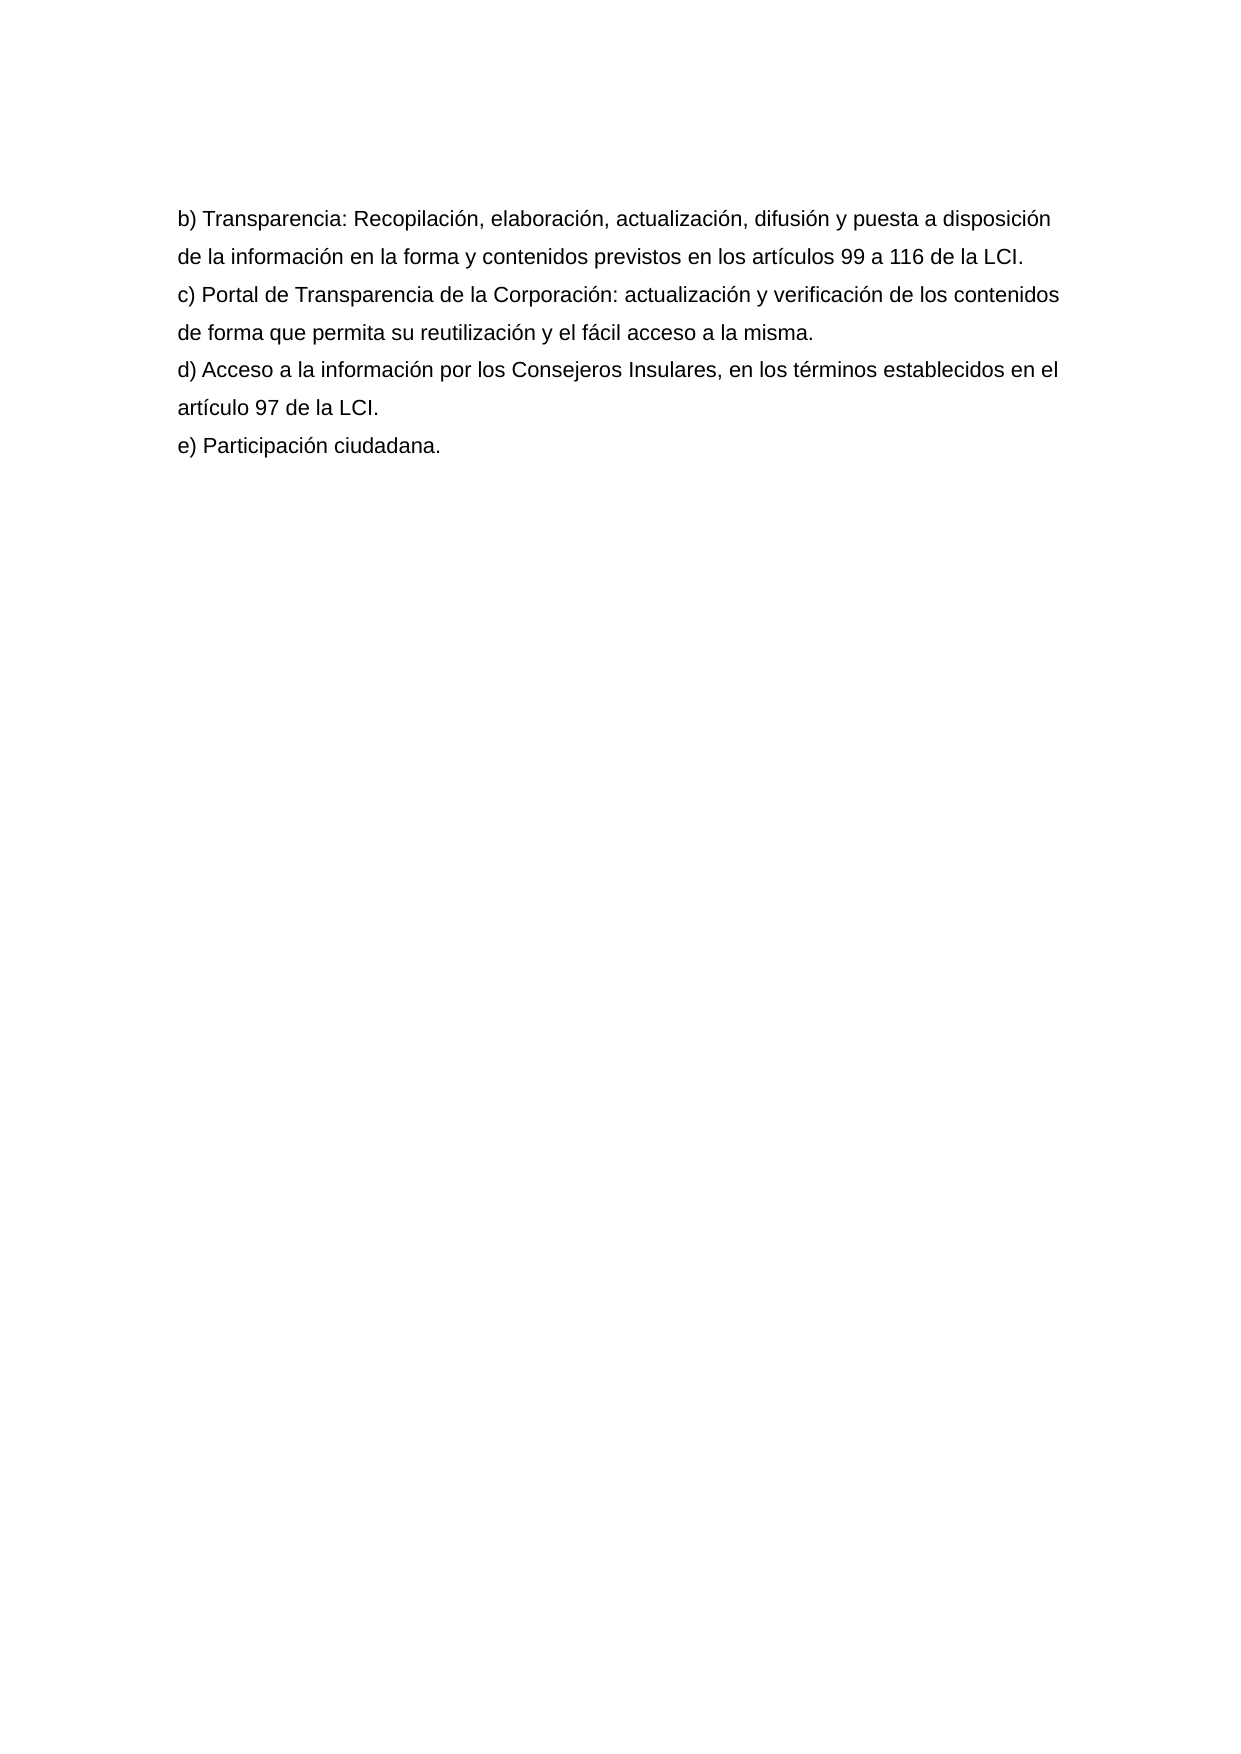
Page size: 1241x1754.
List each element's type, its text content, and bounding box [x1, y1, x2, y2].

text e) Participación ciudadana. [177, 433, 1063, 458]
text b) Transparencia: Recopilación, elaboración, actualización, difusión y puesta a disposición de la información en la forma y contenidos previstos en los artículos 99 a 116 de la LCI. [177, 206, 1063, 269]
text c) Portal de Transparencia de la Corporación: actualización y verificación de los contenidos de forma que permita su reutilización y el fácil acceso a la misma. [177, 282, 1063, 345]
text d) Acceso a la información por los Consejeros Insulares, en los términos establecidos en el artículo 97 de la LCI. [177, 357, 1063, 420]
